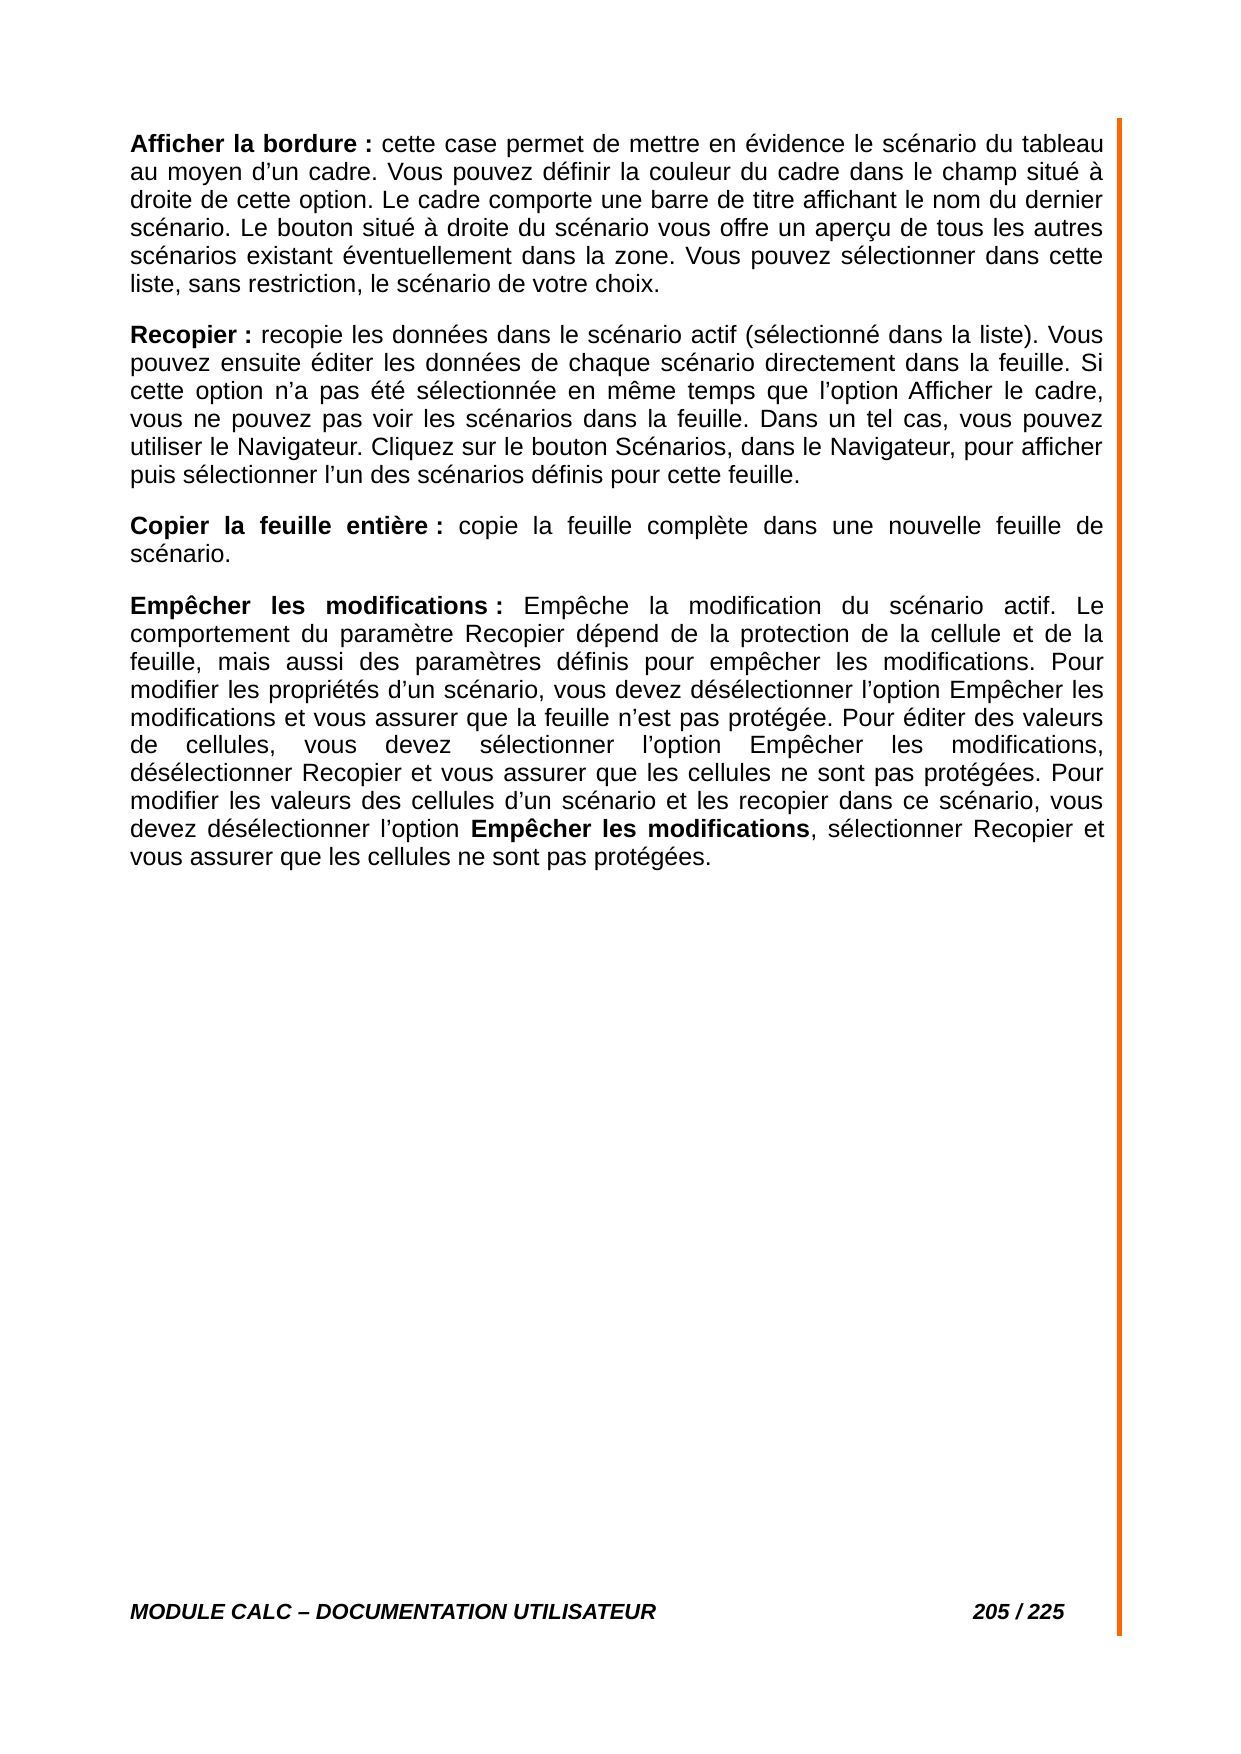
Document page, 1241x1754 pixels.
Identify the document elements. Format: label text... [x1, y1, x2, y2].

text Afficher la bordure : cette case permet de mettre en évidence le scénario du tableau au moyen d’un cadre. Vous pouvez définir la couleur du cadre dans le champ situé à droite de cette option. Le cadre comporte une barre de titre affichant le nom du dernier scénario. Le bouton situé à droite du scénario vous offre un aperçu de tous les autres scénarios existant éventuellement dans la zone. Vous pouvez sélectionner dans cette liste, sans restriction, le scénario de votre choix. [130, 130, 1105, 297]
text Recopier : recopie les données dans le scénario actif (sélectionné dans la liste). Vous pouvez ensuite éditer les données de chaque scénario directement dans la feuille. Si cette option n’a pas été sélectionnée en même temps que l’option Afficher le cadre, vous ne pouvez pas voir les scénarios dans la feuille. Dans un tel cas, vous pouvez utiliser le Navigateur. Cliquez sur le bouton Scénarios, dans le Navigateur, pour afficher puis sélectionner l’un des scénarios définis pour cette feuille. [130, 321, 1105, 488]
text Copier la feuille entière : copie la feuille complète dans une nouvelle feuille de scénario. [130, 512, 1105, 568]
text Empêcher les modifications : Empêche la modification du scénario actif. Le comportement du paramètre Recopier dépend de la protection de la cellule et de la feuille, mais aussi des paramètres définis pour empêcher les modifications. Pour modifier les propriétés d’un scénario, vous devez désélectionner l’option Empêcher les modifications et vous assurer que la feuille n’est pas protégée. Pour éditer des valeurs de cellules, vous devez sélectionner l’option Empêcher les modifications, désélectionner Recopier et vous assurer que les cellules ne sont pas protégées. Pour modifier les valeurs des cellules d’un scénario et les recopier dans ce scénario, vous devez désélectionner l’option Empêcher les modifications, sélectionner Recopier et vous assurer que les cellules ne sont pas protégées. [130, 592, 1105, 871]
